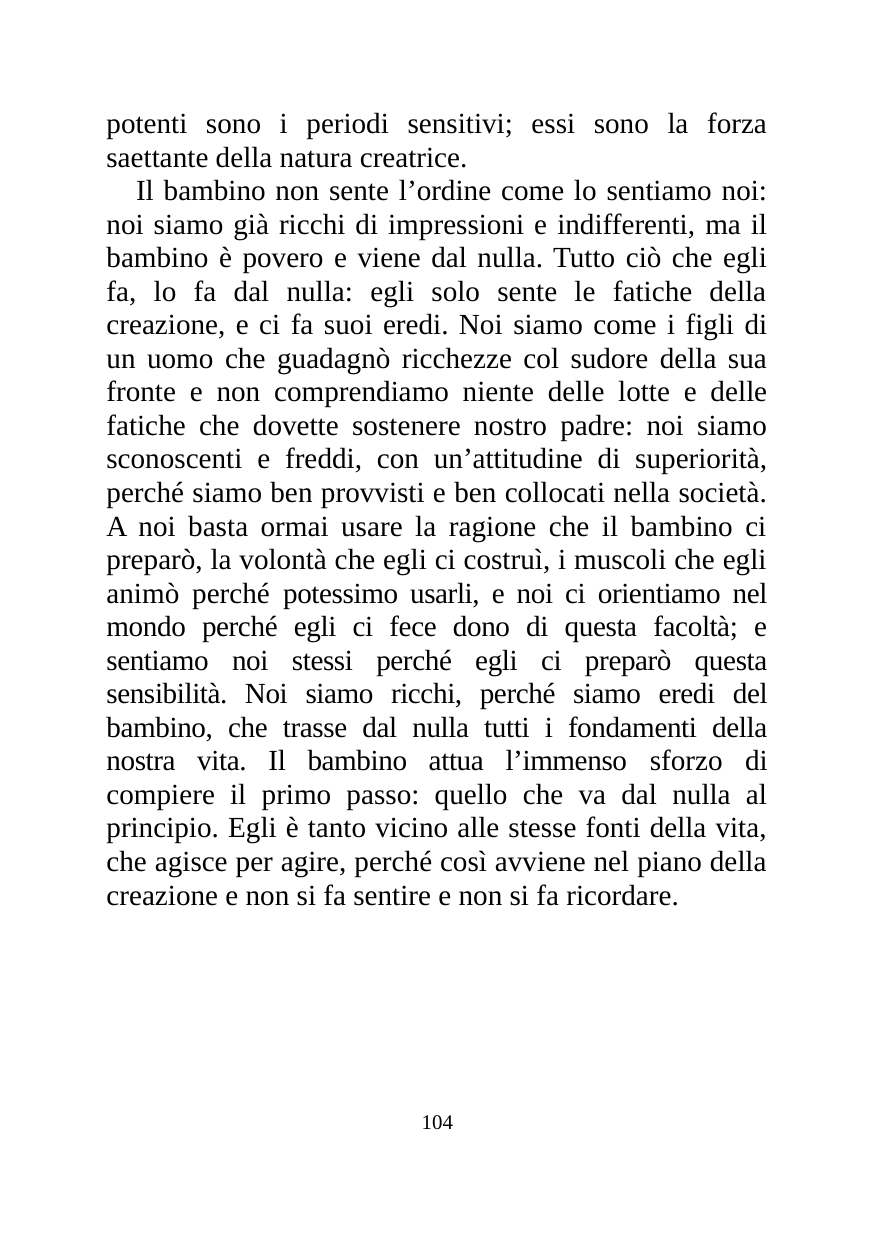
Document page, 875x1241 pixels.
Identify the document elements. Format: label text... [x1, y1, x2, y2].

text potenti sono i periodi sensitivi; essi sono la forza saettante della natura creatrice. [106, 106, 768, 173]
text Il bambino non sente l’ordine come lo sentiamo noi: noi siamo già ricchi di impressioni e indifferenti, ma il bambino è povero e viene dal nulla. Tutto ciò che egli fa, lo fa dal nulla: egli solo sente le fatiche della creazione, e ci fa suoi eredi. Noi siamo come i figli di un uomo che guadagnò ricchezze col sudore della sua fronte e non comprendiamo niente delle lotte e delle fatiche che dovette sostenere nostro padre: noi siamo sconoscenti e freddi, con un’attitudine di superiorità, perché siamo ben provvisti e ben collocati nella società. A noi basta ormai usare la ragione che il bambino ci preparò, la volontà che egli ci costruì, i muscoli che egli animò perché potessimo usarli, e noi ci orientiamo nel mondo perché egli ci fece dono di questa facoltà; e sentiamo noi stessi perché egli ci preparò questa sensibilità. Noi siamo ricchi, perché siamo eredi del bambino, che trasse dal nulla tutti i fondamenti della nostra vita. Il bambino attua l’immenso sforzo di compiere il primo passo: quello che va dal nulla al principio. Egli è tanto vicino alle stesse fonti della vita, che agisce per agire, perché così avviene nel piano della creazione e non si fa sentire e non si fa ricordare. [106, 173, 768, 911]
